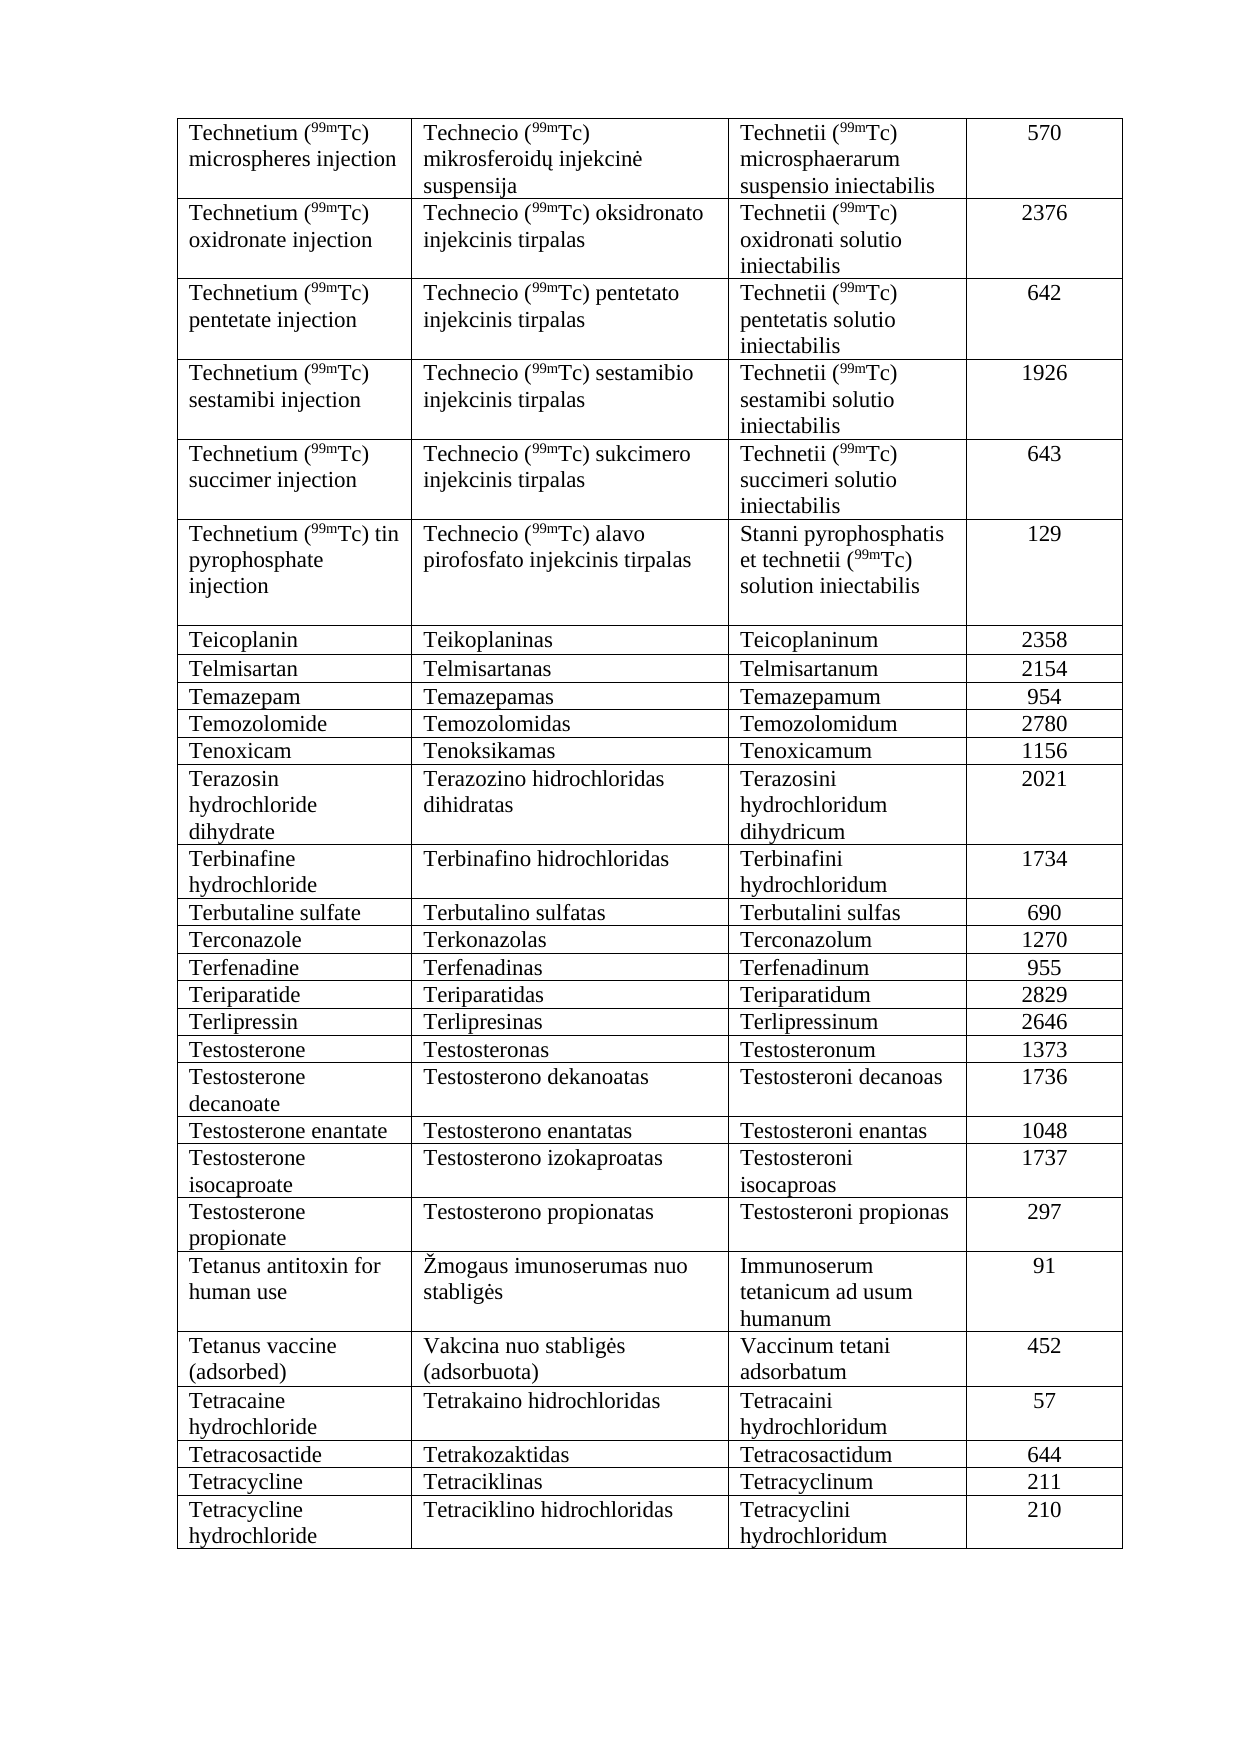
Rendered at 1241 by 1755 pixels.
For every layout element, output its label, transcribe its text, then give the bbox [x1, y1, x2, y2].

table_cell 1270 [967, 926, 1122, 953]
table_cell Testosterone enantate [178, 1117, 411, 1143]
table_cell Terazosin hydrochloride dihydrate [178, 765, 411, 844]
table_cell Teikoplaninas [412, 626, 728, 654]
table_cell Temozolomide [178, 710, 411, 737]
table_cell 954 [967, 683, 1122, 709]
table_cell Testosteroni propionas [729, 1198, 966, 1251]
table_cell Testosterone isocaproate [178, 1144, 411, 1197]
table_cell Terbinafini hydrochloridum [729, 845, 966, 898]
table_cell Technetii (99mTc) pentetatis solutio iniectabilis [729, 279, 966, 358]
table_cell Tetracaine hydrochloride [178, 1387, 411, 1440]
table_cell 1736 [967, 1063, 1122, 1116]
table_cell Telmisartan [178, 655, 411, 682]
table_cell Testosteroni decanoas [729, 1063, 966, 1116]
table_cell Technecio (99mTc) alavo pirofosfato injekcinis tirpalas [412, 520, 728, 625]
table_cell Terlipresinas [412, 1009, 728, 1035]
table_cell Teriparatidas [412, 981, 728, 1007]
table_cell Terfenadine [178, 954, 411, 980]
table_cell Testosterone decanoate [178, 1063, 411, 1116]
table_cell Tenoxicamum [729, 738, 966, 764]
table_cell Tetracyclinum [729, 1468, 966, 1494]
table_cell Tetracycline [178, 1468, 411, 1494]
table_cell Technetii (99mTc) oxidronati solutio iniectabilis [729, 199, 966, 278]
table_cell Temazepamas [412, 683, 728, 709]
table_cell Terazosini hydrochloridum dihydricum [729, 765, 966, 844]
table_cell Technetium (99mTc) oxidronate injection [178, 199, 411, 278]
table_cell Teicoplaninum [729, 626, 966, 654]
table_cell 2829 [967, 981, 1122, 1007]
table_cell Testosteronum [729, 1036, 966, 1062]
table_cell 2376 [967, 199, 1122, 278]
table_cell Technetium (99mTc) succimer injection [178, 440, 411, 519]
table_cell 2358 [967, 626, 1122, 654]
table_cell Terbinafino hidrochloridas [412, 845, 728, 898]
table_cell Tetanus antitoxin for human use [178, 1252, 411, 1331]
table_cell Tetracosactidum [729, 1441, 966, 1467]
table_cell 297 [967, 1198, 1122, 1251]
table_cell Terbutalino sulfatas [412, 899, 728, 925]
table_cell 955 [967, 954, 1122, 980]
table_cell 91 [967, 1252, 1122, 1331]
table_cell Technetii (99mTc) sestamibi solutio iniectabilis [729, 360, 966, 438]
table_cell Technecio (99mTc) pentetato injekcinis tirpalas [412, 279, 728, 358]
table_cell Stanni pyrophosphatis et technetii (99mTc) solution iniectabilis [729, 520, 966, 625]
table_cell 129 [967, 520, 1122, 625]
table_cell 1156 [967, 738, 1122, 764]
table_cell 690 [967, 899, 1122, 925]
table_cell Tetracycline hydrochloride [178, 1496, 411, 1548]
table_cell Technecio (99mTc) sestamibio injekcinis tirpalas [412, 360, 728, 438]
table_cell Telmisartanum [729, 655, 966, 682]
table_cell Technecio (99mTc) sukcimero injekcinis tirpalas [412, 440, 728, 519]
table_cell 2780 [967, 710, 1122, 737]
table_cell Immunoserum tetanicum ad usum humanum [729, 1252, 966, 1331]
table_cell Teicoplanin [178, 626, 411, 654]
table_cell 210 [967, 1496, 1122, 1548]
table_cell 1048 [967, 1117, 1122, 1143]
table_cell Tenoksikamas [412, 738, 728, 764]
table_cell Terkonazolas [412, 926, 728, 953]
table_cell Terlipressin [178, 1009, 411, 1035]
table_cell Technetium (99mTc) microspheres injection [178, 119, 411, 198]
table_cell Tetanus vaccine (adsorbed) [178, 1332, 411, 1386]
table_cell Tetrakozaktidas [412, 1441, 728, 1467]
table_cell Technetium (99mTc) sestamibi injection [178, 360, 411, 438]
table_cell Vakcina nuo stabligės (adsorbuota) [412, 1332, 728, 1386]
table_cell Terbutalini sulfas [729, 899, 966, 925]
table_cell 452 [967, 1332, 1122, 1386]
table_cell Tetracyclini hydrochloridum [729, 1496, 966, 1548]
table_cell Temozolomidas [412, 710, 728, 737]
table_cell Terconazolum [729, 926, 966, 953]
table_cell Telmisartanas [412, 655, 728, 682]
table_cell Tenoxicam [178, 738, 411, 764]
table_cell Tetraciklinas [412, 1468, 728, 1494]
table_cell Tetracaini hydrochloridum [729, 1387, 966, 1440]
table_cell Tetracosactide [178, 1441, 411, 1467]
table_cell Terfenadinas [412, 954, 728, 980]
table_cell Testosteronas [412, 1036, 728, 1062]
table_cell Temozolomidum [729, 710, 966, 737]
table_cell Temazepam [178, 683, 411, 709]
table_cell 570 [967, 119, 1122, 198]
table_cell Testosteroni isocaproas [729, 1144, 966, 1197]
table_cell Testosterone [178, 1036, 411, 1062]
table_cell 1926 [967, 360, 1122, 438]
table_cell Technecio (99mTc) oksidronato injekcinis tirpalas [412, 199, 728, 278]
table_cell 644 [967, 1441, 1122, 1467]
table_cell Testosterono propionatas [412, 1198, 728, 1251]
table_cell 642 [967, 279, 1122, 358]
table_cell Technetium (99mTc) tin pyrophosphate injection [178, 520, 411, 625]
table_cell 1373 [967, 1036, 1122, 1062]
table_cell 57 [967, 1387, 1122, 1440]
table_cell 2021 [967, 765, 1122, 844]
table_cell Terconazole [178, 926, 411, 953]
table_cell Terbutaline sulfate [178, 899, 411, 925]
table_cell Testosteroni enantas [729, 1117, 966, 1143]
table_cell 2646 [967, 1009, 1122, 1035]
table_cell Tetraciklino hidrochloridas [412, 1496, 728, 1548]
table_cell 2154 [967, 655, 1122, 682]
table_cell 643 [967, 440, 1122, 519]
table_cell Teriparatide [178, 981, 411, 1007]
table_cell Temazepamum [729, 683, 966, 709]
table_cell Testosterone propionate [178, 1198, 411, 1251]
table_cell Testosterono dekanoatas [412, 1063, 728, 1116]
table_cell Teriparatidum [729, 981, 966, 1007]
table_cell Technecio (99mTc) mikrosferoidų injekcinė suspensija [412, 119, 728, 198]
table_cell Technetii (99mTc) microsphaerarum suspensio iniectabilis [729, 119, 966, 198]
table_cell Technetii (99mTc) succimeri solutio iniectabilis [729, 440, 966, 519]
table_cell Vaccinum tetani adsorbatum [729, 1332, 966, 1386]
table_cell 1737 [967, 1144, 1122, 1197]
table_cell Testosterono izokaproatas [412, 1144, 728, 1197]
table_cell Testosterono enantatas [412, 1117, 728, 1143]
table_cell Terlipressinum [729, 1009, 966, 1035]
table_cell 1734 [967, 845, 1122, 898]
table_cell Terazozino hidrochloridas dihidratas [412, 765, 728, 844]
table_cell Žmogaus imunoserumas nuo stabligės [412, 1252, 728, 1331]
table_cell Terfenadinum [729, 954, 966, 980]
table_cell 211 [967, 1468, 1122, 1494]
table_cell Terbinafine hydrochloride [178, 845, 411, 898]
table_cell Technetium (99mTc) pentetate injection [178, 279, 411, 358]
table_cell Tetrakaino hidrochloridas [412, 1387, 728, 1440]
